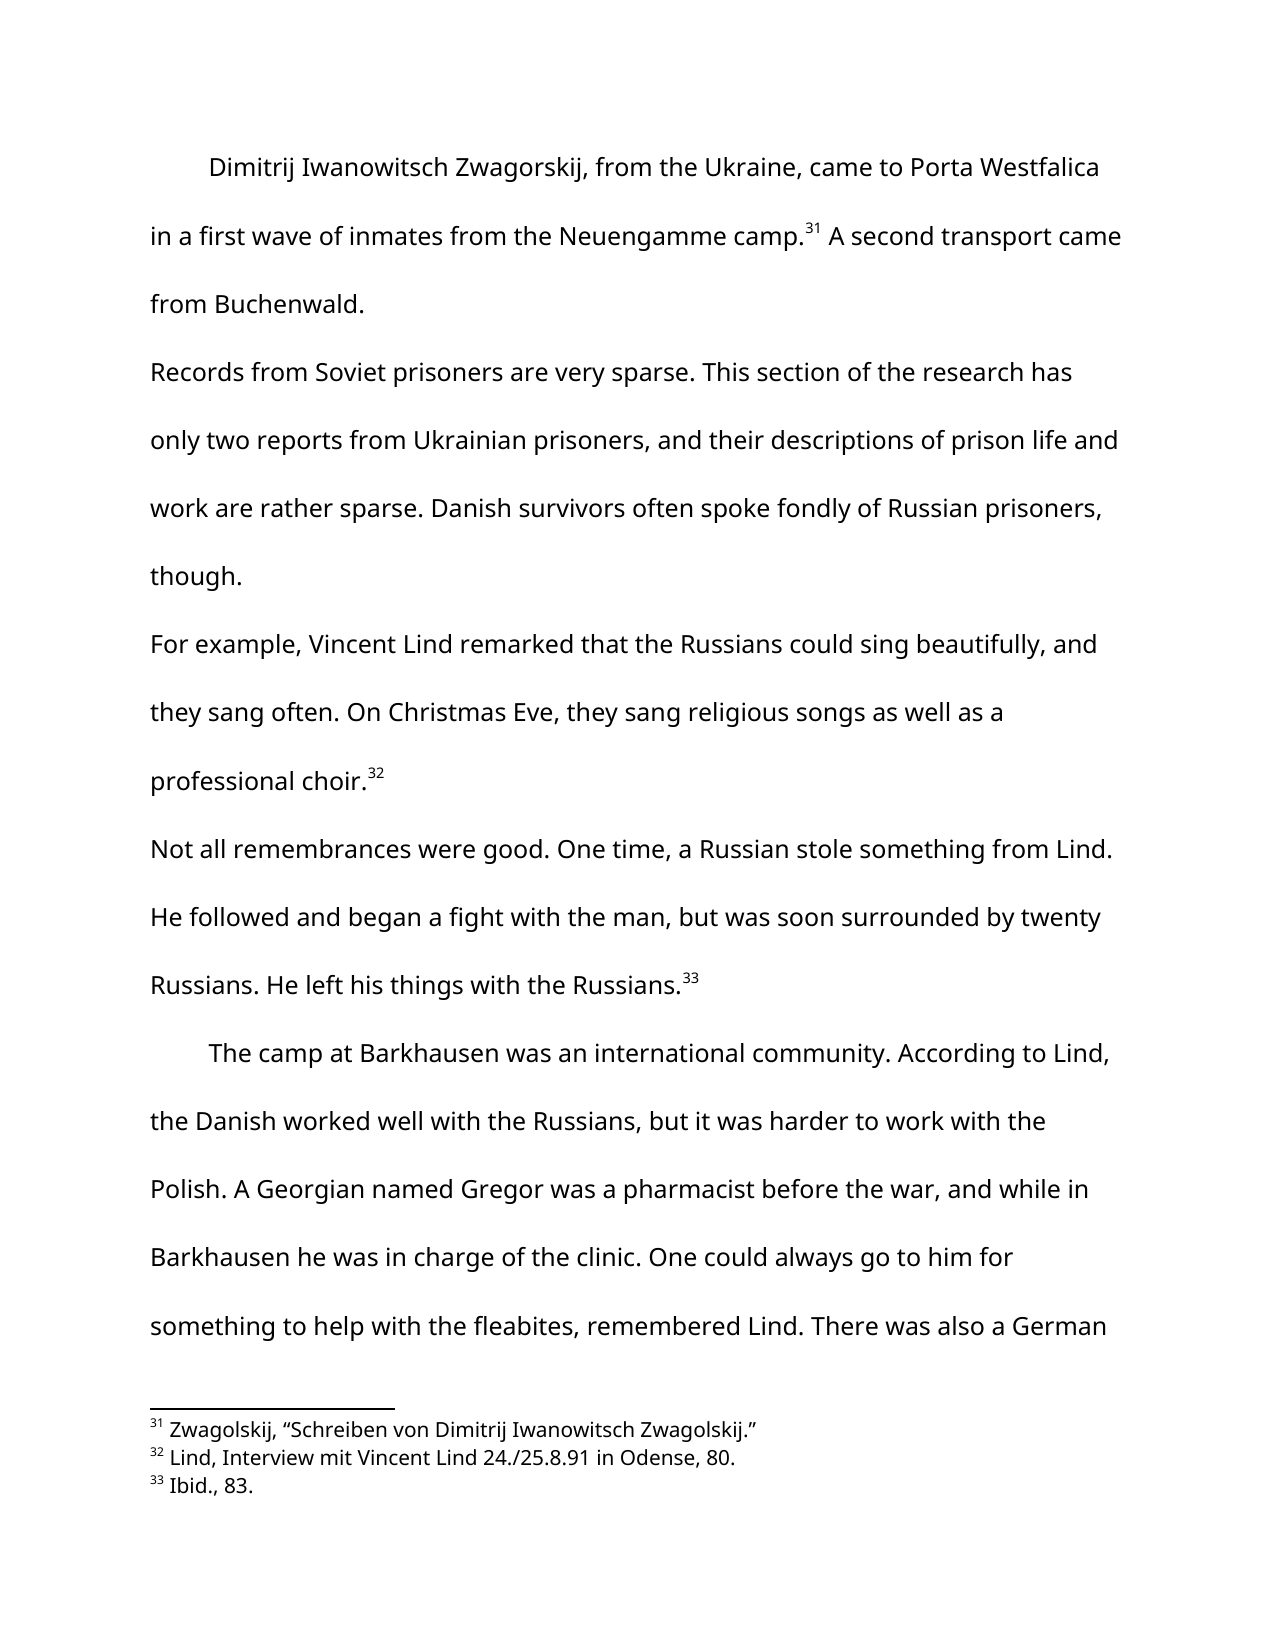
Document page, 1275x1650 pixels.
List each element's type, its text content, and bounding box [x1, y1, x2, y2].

text Lind, Interview mit Vincent Lind 24./25.8.91 in Odense, 80. [150, 1443, 1125, 1472]
text Records from Soviet prisoners are very sparse. This section of the research has only two reports from Ukrainian prisoners, and their descriptions of prison life and work are rather sparse. Danish survivors often spoke fondly of Russian prisoners, though. [150, 354, 1125, 593]
text Not all remembrances were good. One time, a Russian stole something from Lind. He followed and began a fight with the man, but was soon surrounded by twenty Russians. He left his things with the Russians. [150, 831, 1125, 1002]
text Dimitrij Iwanowitsch Zwagorskij, from the Ukraine, came to Porta Westfalica in a first wave of inmates from the Neuengamme camp. A second transport came from Buchenwald. [150, 150, 1125, 320]
text Zwagolskij, “Schreiben von Dimitrij Iwanowitsch Zwagolskij.” [150, 1415, 1125, 1443]
text Ibid., 83. [150, 1472, 1125, 1500]
text The camp at Barkhausen was an international community. According to Lind, the Danish worked well with the Russians, but it was harder to work with the Polish. A Georgian named Gregor was a pharmacist before the war, and while in Barkhausen he was in charge of the clinic. One could always go to him for something to help with the fleabites, remembered Lind. There was also a German [150, 1036, 1125, 1342]
text For example, Vincent Lind remarked that the Russians could sing beautifully, and they sang often. On Christmas Eve, they sang religious songs as well as a professional choir. [150, 627, 1125, 797]
